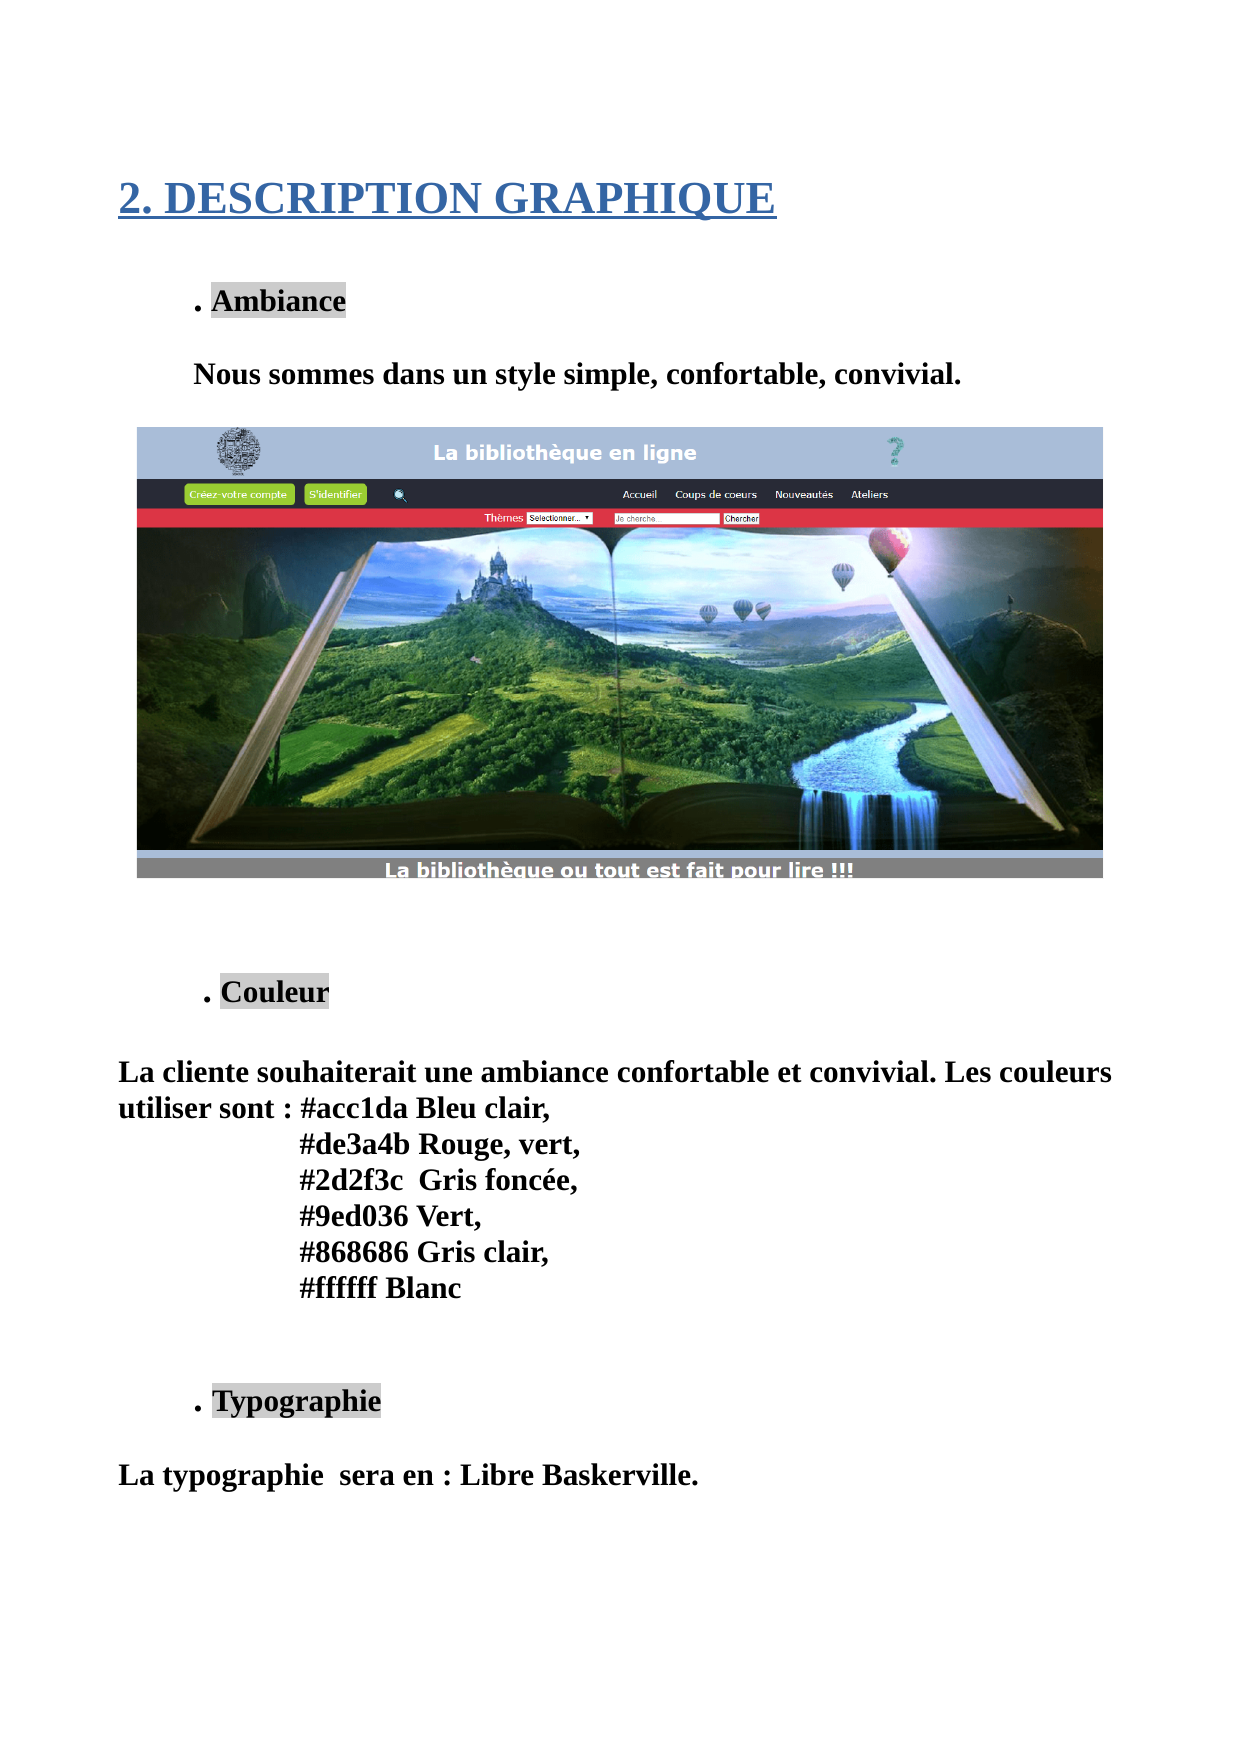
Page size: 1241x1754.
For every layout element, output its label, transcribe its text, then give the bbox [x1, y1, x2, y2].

picture [136, 427, 1104, 879]
text La cliente souhaiterait une ambiance confortable et convivial. Les couleurs utiliser sont : #acc1da Bleu clair, [118, 1053, 1122, 1125]
text La typographie sera en : Libre Baskerville. [118, 1456, 1122, 1492]
text 2. DESCRIPTION GRAPHIQUE [118, 171, 1122, 223]
text Nous sommes dans un style simple, confortable, convivial. [118, 355, 1122, 391]
text #2d2f3c Gris foncée, [118, 1161, 1122, 1197]
text #868686 Gris clair, [118, 1233, 1122, 1269]
text #ffffff Blanc [118, 1269, 1122, 1305]
text . Typographie [118, 1377, 1122, 1420]
text #9ed036 Vert, [118, 1197, 1122, 1233]
list . Ambiance [156, 276, 1122, 319]
text #de3a4b Rouge, vert, [118, 1125, 1122, 1161]
text . Couleur [118, 967, 1122, 1010]
